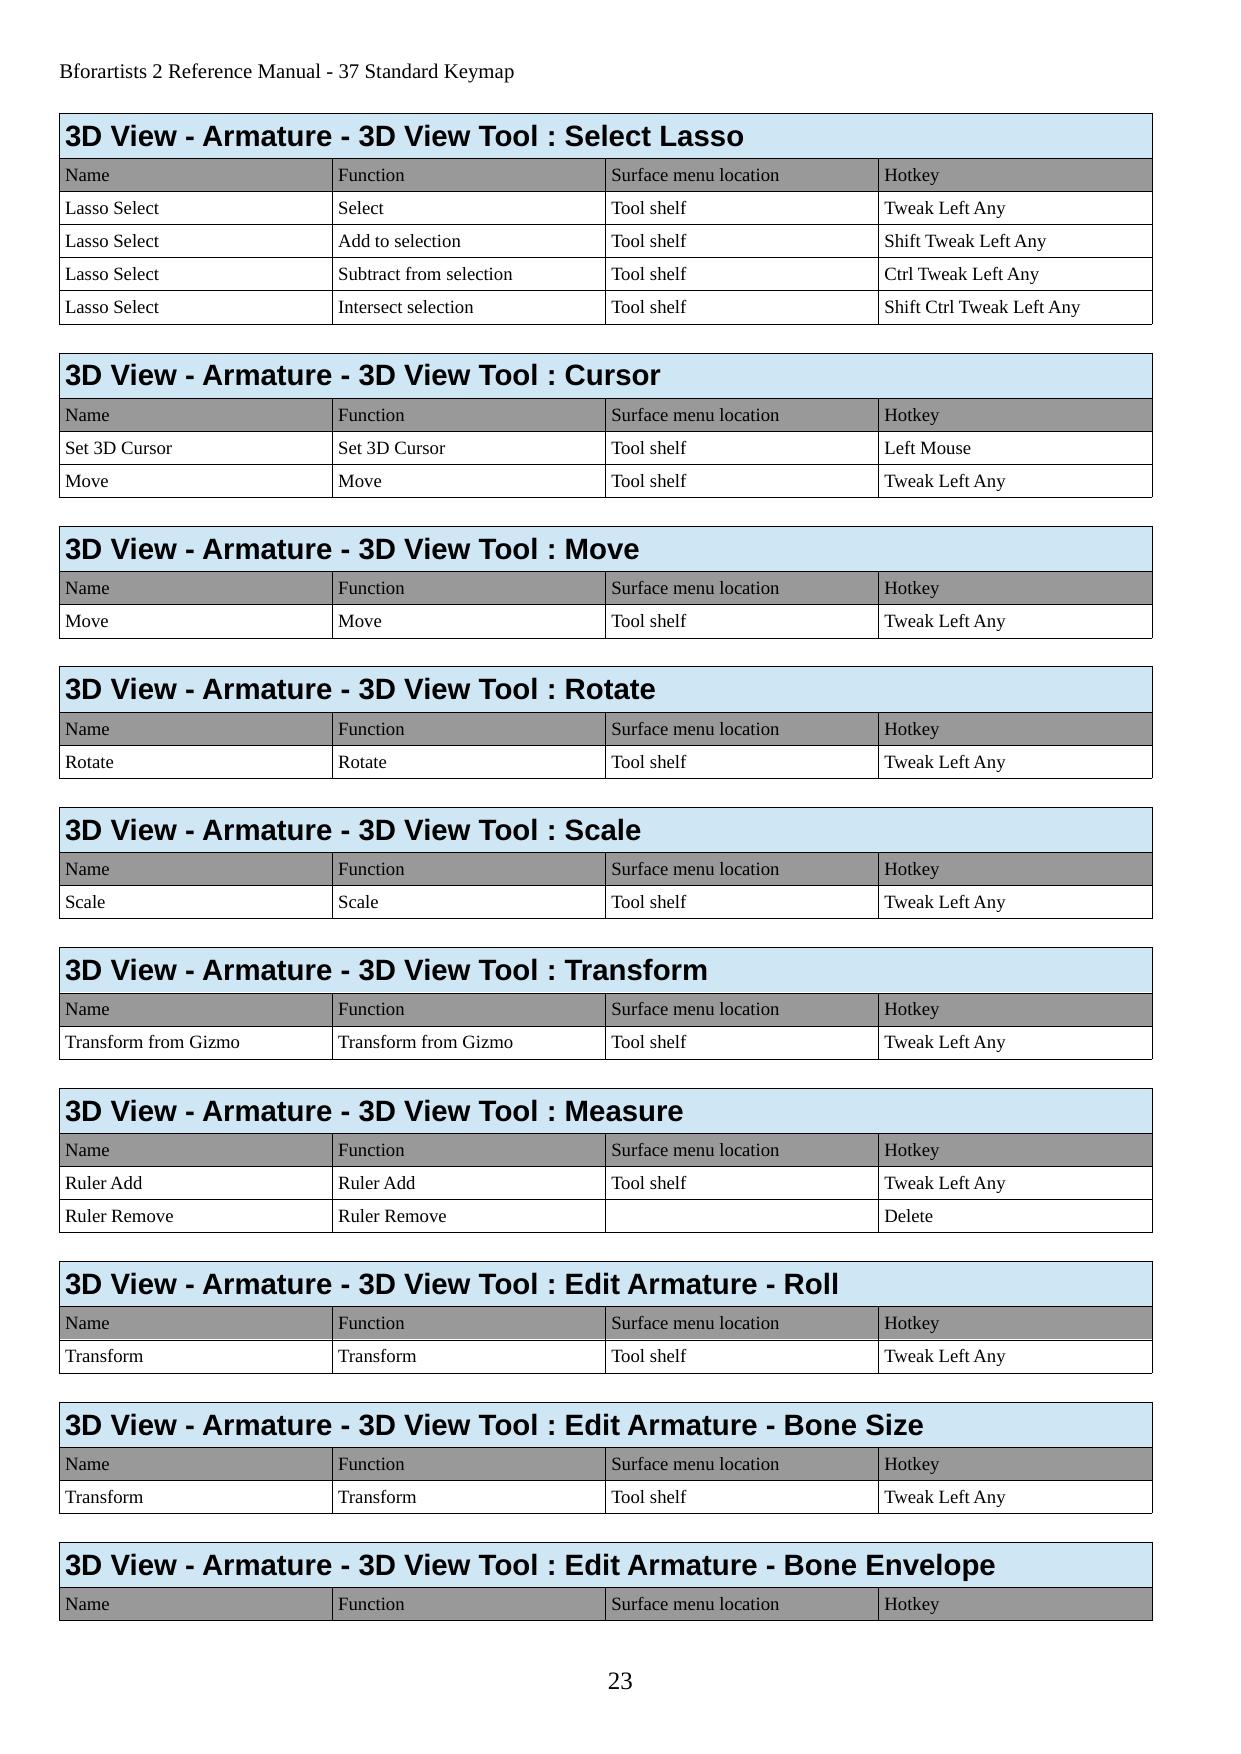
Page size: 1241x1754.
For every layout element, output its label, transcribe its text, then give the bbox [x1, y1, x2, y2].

table_cell Tool shelf [606, 291, 878, 323]
table_cell Left Mouse [879, 432, 1152, 464]
table_cell Surface menu location [606, 713, 878, 745]
table_cell Hotkey [879, 1588, 1152, 1620]
table_header 3D View - Armature - 3D View Tool : Scale [60, 808, 1152, 852]
table_cell Tool shelf [606, 465, 878, 497]
table_cell Tweak Left Any [879, 1167, 1152, 1199]
table_cell Lasso Select [60, 291, 332, 323]
table_cell Name [60, 399, 332, 431]
table_cell Tool shelf [606, 605, 878, 637]
table_header 3D View - Armature - 3D View Tool : Measure [60, 1089, 1152, 1133]
table_header 3D View - Armature - 3D View Tool : Cursor [60, 354, 1152, 398]
table_cell Tweak Left Any [879, 1027, 1152, 1059]
table_cell Tool shelf [606, 1167, 878, 1199]
table_cell Ruler Add [60, 1167, 332, 1199]
table_cell Name [60, 572, 332, 604]
table_cell Surface menu location [606, 572, 878, 604]
table_cell Rotate [333, 746, 605, 778]
table_cell Intersect selection [333, 291, 605, 323]
table_cell Surface menu location [606, 1448, 878, 1480]
table_cell Tool shelf [606, 1027, 878, 1059]
table_cell Ctrl Tweak Left Any [879, 258, 1152, 290]
table_cell Tweak Left Any [879, 1341, 1152, 1373]
table_cell Surface menu location [606, 853, 878, 885]
table_cell Name [60, 713, 332, 745]
table_cell Move [60, 605, 332, 637]
table_cell Surface menu location [606, 1307, 878, 1339]
table_header 3D View - Armature - 3D View Tool : Rotate [60, 667, 1152, 712]
table_cell Tool shelf [606, 432, 878, 464]
table_cell Ruler Remove [333, 1200, 605, 1232]
table_cell Surface menu location [606, 159, 878, 191]
table_cell Name [60, 853, 332, 885]
table_cell Transform [333, 1481, 605, 1513]
table_cell Name [60, 1307, 332, 1339]
table_cell Function [333, 1588, 605, 1620]
table_cell Select [333, 192, 605, 224]
table_cell Transform [60, 1341, 332, 1373]
table_cell Hotkey [879, 1307, 1152, 1339]
table_cell Tool shelf [606, 258, 878, 290]
table_cell Hotkey [879, 994, 1152, 1026]
table_cell Tweak Left Any [879, 192, 1152, 224]
table_cell Move [60, 465, 332, 497]
table_cell Add to selection [333, 225, 605, 257]
table_cell Surface menu location [606, 399, 878, 431]
table_cell Transform from Gizmo [60, 1027, 332, 1059]
table_cell Lasso Select [60, 192, 332, 224]
table_header 3D View - Armature - 3D View Tool : Edit Armature - Bone Envelope [60, 1543, 1152, 1587]
table_cell Tweak Left Any [879, 1481, 1152, 1513]
table_cell Move [333, 465, 605, 497]
table_cell Hotkey [879, 572, 1152, 604]
table_header 3D View - Armature - 3D View Tool : Edit Armature - Roll [60, 1262, 1152, 1306]
table_cell Name [60, 1588, 332, 1620]
table_cell Hotkey [879, 853, 1152, 885]
table_cell Function [333, 994, 605, 1026]
table_cell [606, 1200, 878, 1232]
table_cell Scale [333, 886, 605, 918]
table_cell Name [60, 1134, 332, 1166]
table_cell Transform [60, 1481, 332, 1513]
table_cell Set 3D Cursor [333, 432, 605, 464]
table_cell Function [333, 1448, 605, 1480]
table_cell Tweak Left Any [879, 605, 1152, 637]
table_cell Tool shelf [606, 1341, 878, 1373]
table_cell Shift Tweak Left Any [879, 225, 1152, 257]
table_cell Name [60, 1448, 332, 1480]
table_cell Surface menu location [606, 1588, 878, 1620]
table_header 3D View - Armature - 3D View Tool : Edit Armature - Bone Size [60, 1403, 1152, 1447]
table_cell Tool shelf [606, 225, 878, 257]
table_cell Function [333, 1134, 605, 1166]
table_cell Transform from Gizmo [333, 1027, 605, 1059]
table_cell Tool shelf [606, 746, 878, 778]
table_header 3D View - Armature - 3D View Tool : Move [60, 527, 1152, 571]
table_cell Function [333, 399, 605, 431]
table_cell Name [60, 159, 332, 191]
table_cell Delete [879, 1200, 1152, 1232]
table_cell Name [60, 994, 332, 1026]
table_cell Ruler Add [333, 1167, 605, 1199]
table_cell Tweak Left Any [879, 465, 1152, 497]
table_cell Tweak Left Any [879, 886, 1152, 918]
table_cell Lasso Select [60, 225, 332, 257]
table_cell Hotkey [879, 713, 1152, 745]
table_cell Hotkey [879, 399, 1152, 431]
table_cell Function [333, 159, 605, 191]
table_cell Function [333, 713, 605, 745]
table_cell Move [333, 605, 605, 637]
table_cell Hotkey [879, 1134, 1152, 1166]
table_cell Lasso Select [60, 258, 332, 290]
table_cell Tool shelf [606, 1481, 878, 1513]
table_cell Scale [60, 886, 332, 918]
table_cell Rotate [60, 746, 332, 778]
table_cell Tool shelf [606, 886, 878, 918]
table_cell Shift Ctrl Tweak Left Any [879, 291, 1152, 323]
table_cell Hotkey [879, 159, 1152, 191]
table_cell Set 3D Cursor [60, 432, 332, 464]
table_cell Surface menu location [606, 994, 878, 1026]
table_header 3D View - Armature - 3D View Tool : Select Lasso [60, 114, 1152, 158]
table_cell Function [333, 572, 605, 604]
table_cell Tweak Left Any [879, 746, 1152, 778]
table_cell Function [333, 853, 605, 885]
table_cell Transform [333, 1341, 605, 1373]
table_cell Subtract from selection [333, 258, 605, 290]
table_cell Tool shelf [606, 192, 878, 224]
table_cell Ruler Remove [60, 1200, 332, 1232]
table_cell Hotkey [879, 1448, 1152, 1480]
table_cell Function [333, 1307, 605, 1339]
table_header 3D View - Armature - 3D View Tool : Transform [60, 948, 1152, 992]
table_cell Surface menu location [606, 1134, 878, 1166]
